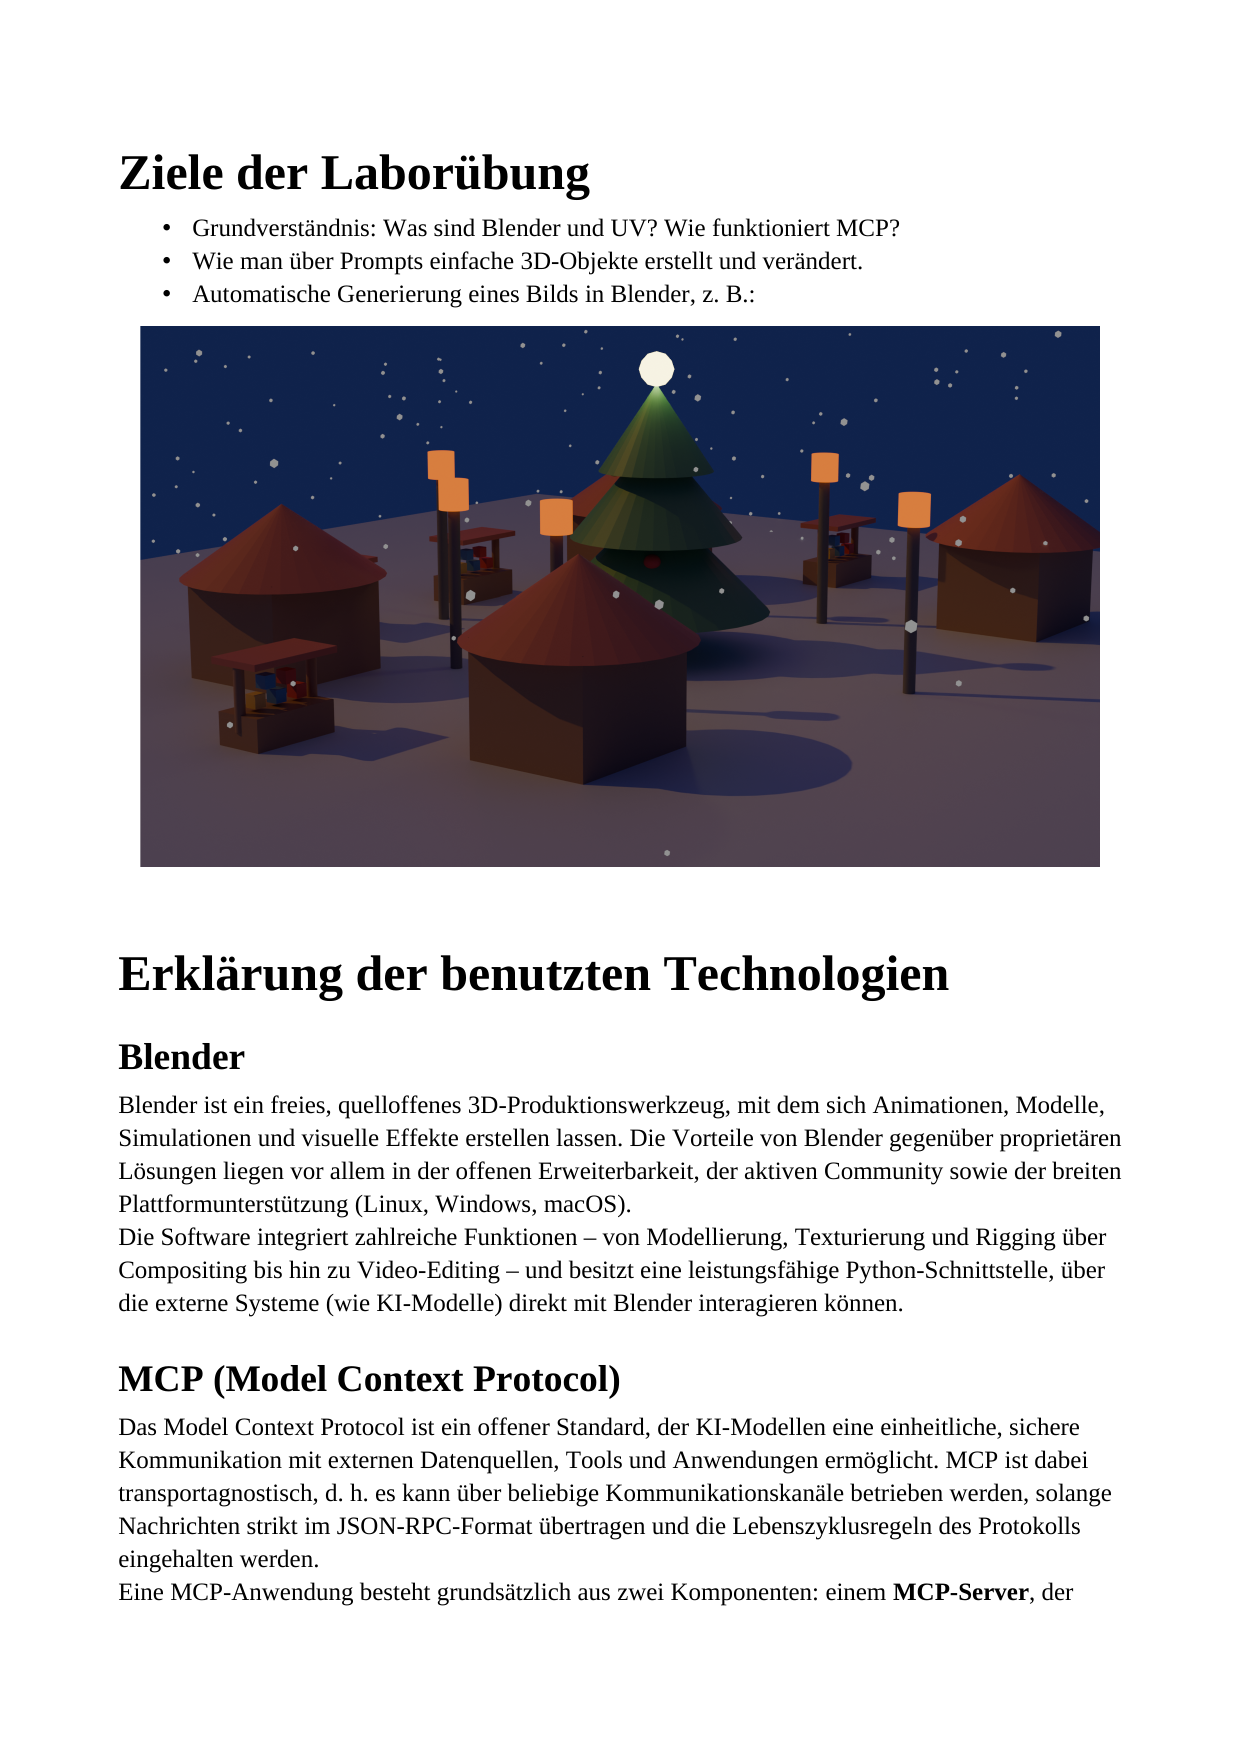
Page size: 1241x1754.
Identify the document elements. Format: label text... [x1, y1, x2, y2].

subtitle Ziele der Laborübung [118, 143, 1122, 201]
subtitle Blender [118, 1034, 1122, 1077]
text Das Model Context Protocol ist ein offener Standard, der KI-Modellen eine einheitliche, sichere Kommunikation mit externen Datenquellen, Tools und Anwendungen ermöglicht. MCP ist dabei transportagnostisch, d. h. es kann über beliebige Kommunikationskanäle betrieben werden, solange Nachrichten strikt im JSON-RPC-Format übertragen und die Lebenszyklusregeln des Protokolls eingehalten werden. Eine MCP-Anwendung besteht grundsätzlich aus zwei Komponenten: einem MCP-Server, der [118, 1412, 1122, 1606]
list Automatische Generierung eines Bilds in Blender, z. B.: [162, 279, 1122, 308]
text Blender ist ein freies, quelloffenes 3D-Produktionswerkzeug, mit dem sich Animationen, Modelle, Simulationen und visuelle Effekte erstellen lassen. Die Vorteile von Blender gegenüber proprietären Lösungen liegen vor allem in der offenen Erweiterbarkeit, der aktiven Community sowie der breiten Plattformunterstützung (Linux, Windows, macOS). Die Software integriert zahlreiche Funktionen – von Modellierung, Texturierung und Rigging über Compositing bis hin zu Video-Editing – und besitzt eine leistungsfähige Python-Schnittstelle, über die externe Systeme (wie KI-Modelle) direkt mit Blender interagieren können. [118, 1090, 1122, 1317]
list Wie man über Prompts einfache 3D-Objekte erstellt und verändert. [162, 246, 1122, 275]
picture [140, 326, 1100, 867]
subtitle MCP (Model Context Protocol) [118, 1356, 1122, 1399]
subtitle Erklärung der benutzten Technologien [118, 943, 1122, 1001]
list Grundverständnis: Was sind Blender und UV? Wie funktioniert MCP? [162, 213, 1122, 242]
